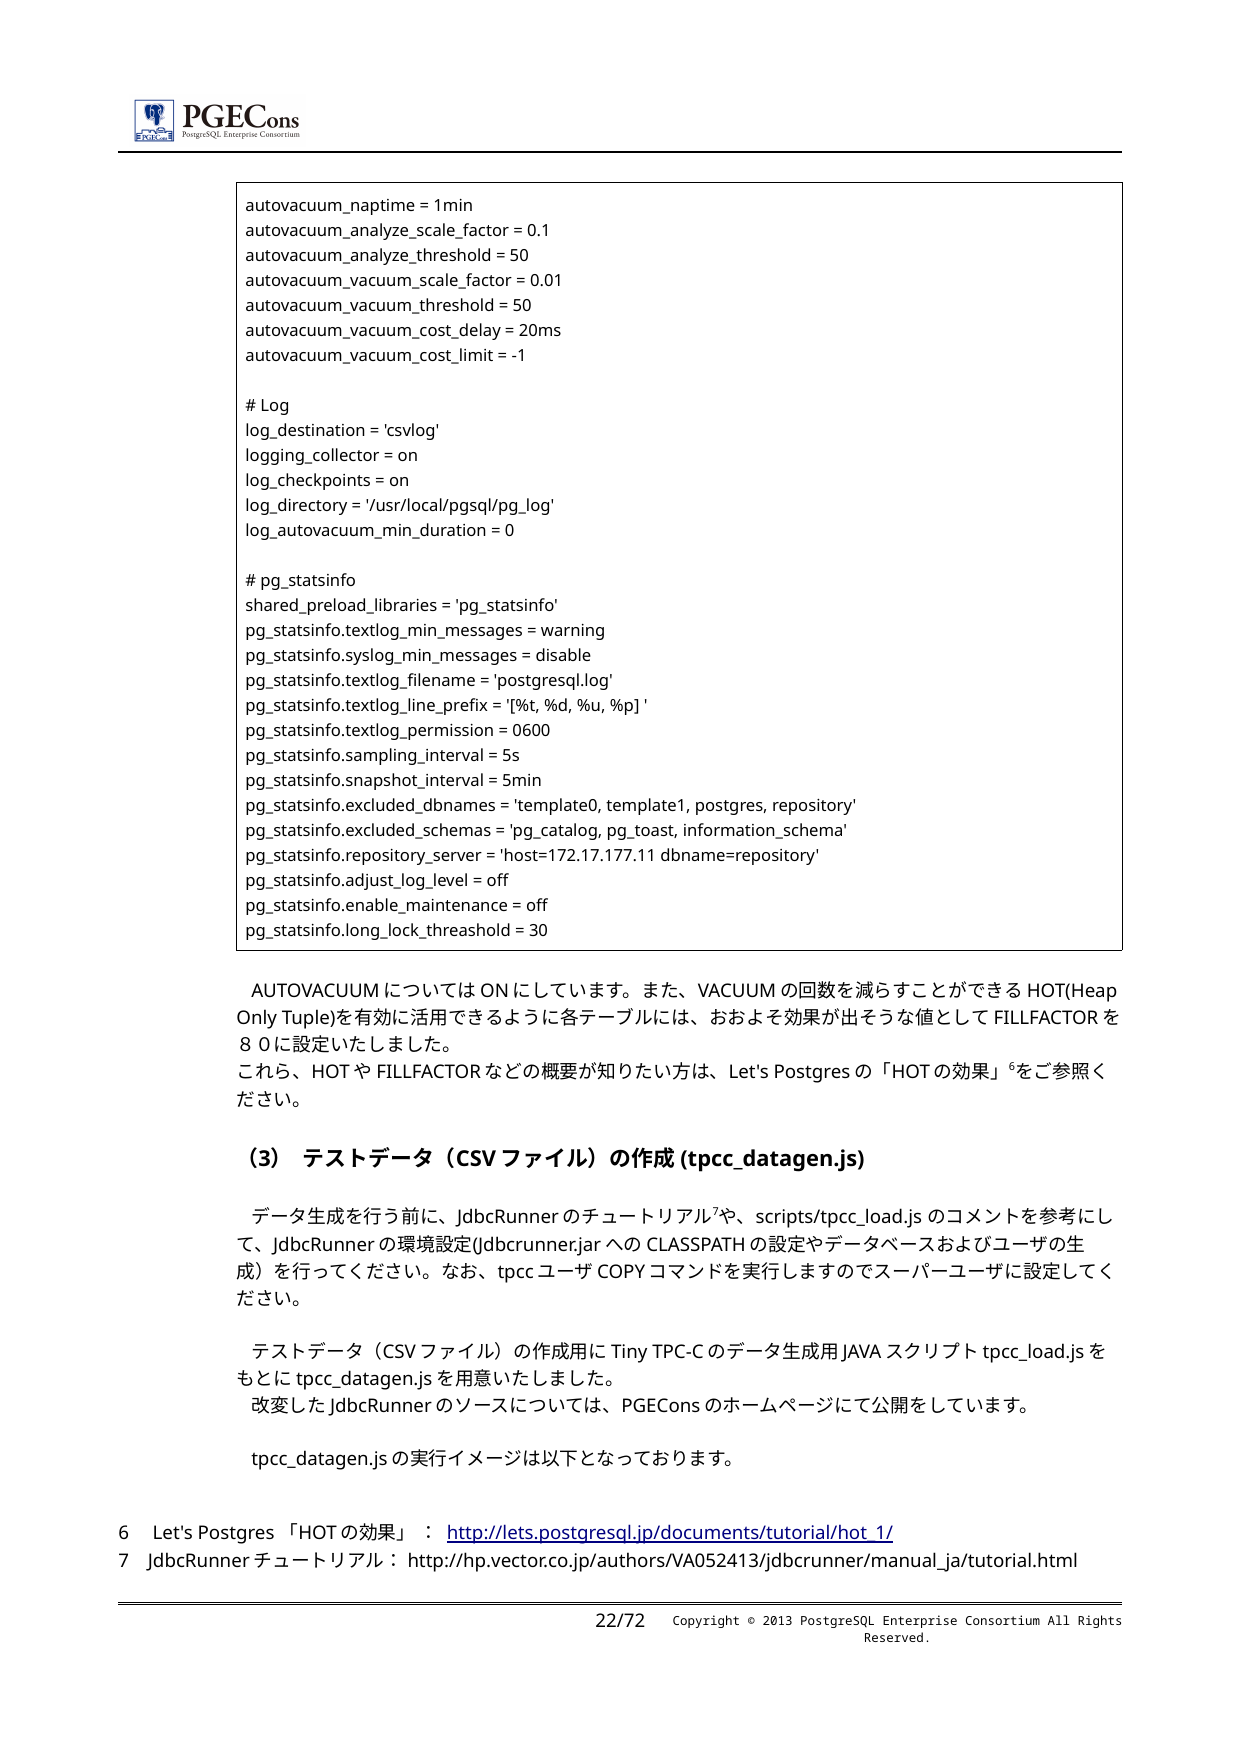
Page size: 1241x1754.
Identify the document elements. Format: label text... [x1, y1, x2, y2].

text tpcc_datagen.jsの実行イメージは以下となっております。 [236, 1443, 1122, 1471]
text Let's Postgres 「HOTの効果」 ： http://lets.postgresql.jp/documents/tutorial/hot_1/ [118, 1518, 1122, 1545]
text 改変したJdbcRunnerのソースについては、PGEConsのホームページにて公開をしています。 [236, 1391, 1122, 1418]
text テストデータ（CSVファイル）の作成用にTiny TPC-Cのデータ生成用JAVAスクリプトtpcc_load.jsをもとにtpcc_datagen.jsを用意いたしました。 [236, 1336, 1122, 1391]
text データ生成を行う前に、JdbcRunnerのチュートリアルや、scripts/tpcc_load.js のコメントを参考にして、JdbcRunnerの環境設定(Jdbcrunner.jarへのCLASSPATHの設定やデータベースおよびユーザの生成）を行ってください。なお、tpccユーザCOPYコマンドを実行しますのでスーパーユーザに設定してください。 [236, 1202, 1122, 1311]
text AUTOVACUUMについてはONにしています。また、VACUUMの回数を減らすことができるHOT(Heap Only Tuple)を有効に活用できるように各テーブルには、おおよそ効果が出そうな値としてFILLFACTORを８０に設定いたしました。 これら、HOTやFILLFACTORなどの概要が知りたい方は、Let's Postgresの「HOTの効果」をご参照ください。 [236, 976, 1122, 1111]
picture [128, 94, 306, 147]
subtitle テストデータ（CSVファイル）の作成 (tpcc_datagen.js) [236, 1141, 1122, 1173]
text autovacuum_naptime = 1min autovacuum_analyze_scale_factor = 0.1 autovacuum_analyze_threshold = 50 autovacuum_vacuum_scale_factor = 0.01 autovacuum_vacuum_threshold = 50 autovacuum_vacuum_cost_delay = 20ms autovacuum_vacuum_cost_limit = -1 # Log log_destination = 'csvlog' logging_collector = on log_checkpoints = on log_directory = '/usr/local/pgsql/pg_log' log_autovacuum_min_duration = 0 # pg_statsinfo shared_preload_libraries = 'pg_statsinfo' pg_statsinfo.textlog_min_messages = warning pg_statsinfo.syslog_min_messages = disable pg_statsinfo.textlog_filename = 'postgresql.log' pg_statsinfo.textlog_line_prefix = '[%t, %d, %u, %p] ' pg_statsinfo.textlog_permission = 0600 pg_statsinfo.sampling_interval = 5s pg_statsinfo.snapshot_interval = 5min pg_statsinfo.excluded_dbnames = 'template0, template1, postgres, repository' pg_statsinfo.excluded_schemas = 'pg_catalog, pg_toast, information_schema' pg_statsinfo.repository_server = 'host=172.17.177.11 dbname=repository' pg_statsinfo.adjust_log_level = off pg_statsinfo.enable_maintenance = off pg_statsinfo.long_lock_threashold = 30 [237, 183, 1122, 950]
text JdbcRunnerチュートリアル： http://hp.vector.co.jp/authors/VA052413/jdbcrunner/manual_ja/tutorial.html [118, 1545, 1122, 1572]
